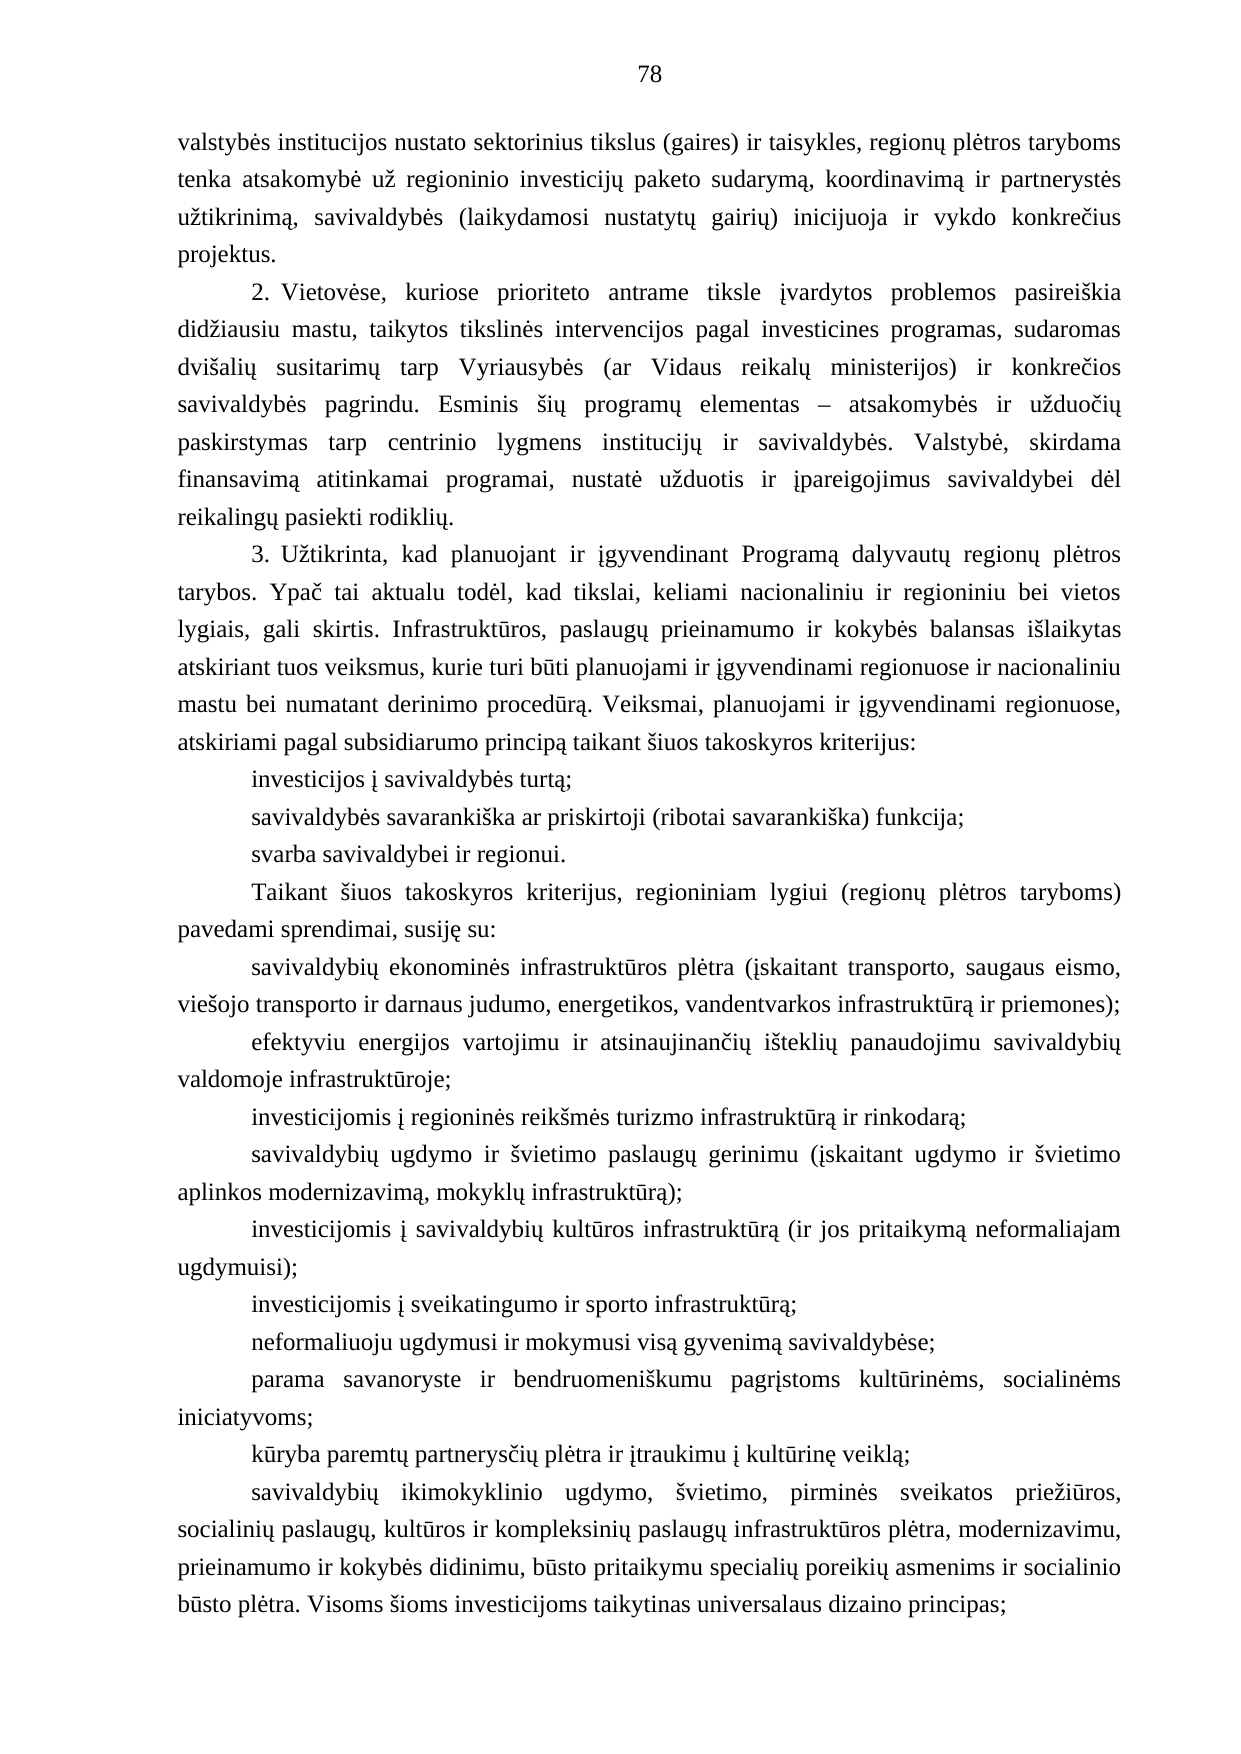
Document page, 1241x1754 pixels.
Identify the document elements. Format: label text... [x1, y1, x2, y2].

text investicijomis į sveikatingumo ir sporto infrastruktūrą; [177, 1281, 1122, 1318]
text Taikant šiuos takoskyros kriterijus, regioniniam lygiui (regionų plėtros taryboms) pavedami sprendimai, susiję su: [177, 868, 1122, 943]
text 2. Vietovėse, kuriose prioriteto antrame tiksle įvardytos problemos pasireiškia didžiausiu mastu, taikytos tikslinės intervencijos pagal investicines programas, sudaromas dvišalių susitarimų tarp Vyriausybės (ar Vidaus reikalų ministerijos) ir konkrečios savivaldybės pagrindu. Esminis šių programų elementas – atsakomybės ir užduočių paskirstymas tarp centrinio lygmens institucijų ir savivaldybės. Valstybė, skirdama finansavimą atitinkamai programai, nustatė užduotis ir įpareigojimus savivaldybei dėl reikalingų pasiekti rodiklių. [177, 268, 1122, 531]
text 3. Užtikrinta, kad planuojant ir įgyvendinant Programą dalyvautų regionų plėtros tarybos. Ypač tai aktualu todėl, kad tikslai, keliami nacionaliniu ir regioniniu bei vietos lygiais, gali skirtis. Infrastruktūros, paslaugų prieinamumo ir kokybės balansas išlaikytas atskiriant tuos veiksmus, kurie turi būti planuojami ir įgyvendinami regionuose ir nacionaliniu mastu bei numatant derinimo procedūrą. Veiksmai, planuojami ir įgyvendinami regionuose, atskiriami pagal subsidiarumo principą taikant šiuos takoskyros kriterijus: [177, 531, 1122, 756]
text savivaldybių ekonominės infrastruktūros plėtra (įskaitant transporto, saugaus eismo, viešojo transporto ir darnaus judumo, energetikos, vandentvarkos infrastruktūrą ir priemones); [177, 943, 1122, 1018]
text efektyviu energijos vartojimu ir atsinaujinančių išteklių panaudojimu savivaldybių valdomoje infrastruktūroje; [177, 1018, 1122, 1093]
text savivaldybių ugdymo ir švietimo paslaugų gerinimu (įskaitant ugdymo ir švietimo aplinkos modernizavimą, mokyklų infrastruktūrą); [177, 1131, 1122, 1206]
text neformaliuoju ugdymusi ir mokymusi visą gyvenimą savivaldybėse; [177, 1318, 1122, 1356]
text investicijomis į savivaldybių kultūros infrastruktūrą (ir jos pritaikymą neformaliajam ugdymuisi); [177, 1206, 1122, 1281]
text investicijos į savivaldybės turtą; [251, 756, 1122, 793]
text valstybės institucijos nustato sektorinius tikslus (gaires) ir taisykles, regionų plėtros taryboms tenka atsakomybė už regioninio investicijų paketo sudarymą, koordinavimą ir partnerystės užtikrinimą, savivaldybės (laikydamosi nustatytų gairių) inicijuoja ir vykdo konkrečius projektus. [177, 118, 1122, 268]
text svarba savivaldybei ir regionui. [251, 831, 1122, 868]
text parama savanoryste ir bendruomeniškumu pagrįstoms kultūrinėms, socialinėms iniciatyvoms; [177, 1356, 1122, 1431]
text savivaldybės savarankiška ar priskirtoji (ribotai savarankiška) funkcija; [251, 793, 1122, 831]
text savivaldybių ikimokyklinio ugdymo, švietimo, pirminės sveikatos priežiūros, socialinių paslaugų, kultūros ir kompleksinių paslaugų infrastruktūros plėtra, modernizavimu, prieinamumo ir kokybės didinimu, būsto pritaikymu specialių poreikių asmenims ir socialinio būsto plėtra. Visoms šioms investicijoms taikytinas universalaus dizaino principas; [177, 1468, 1122, 1618]
text kūryba paremtų partnerysčių plėtra ir įtraukimu į kultūrinę veiklą; [177, 1431, 1122, 1468]
text investicijomis į regioninės reikšmės turizmo infrastruktūrą ir rinkodarą; [177, 1093, 1122, 1131]
